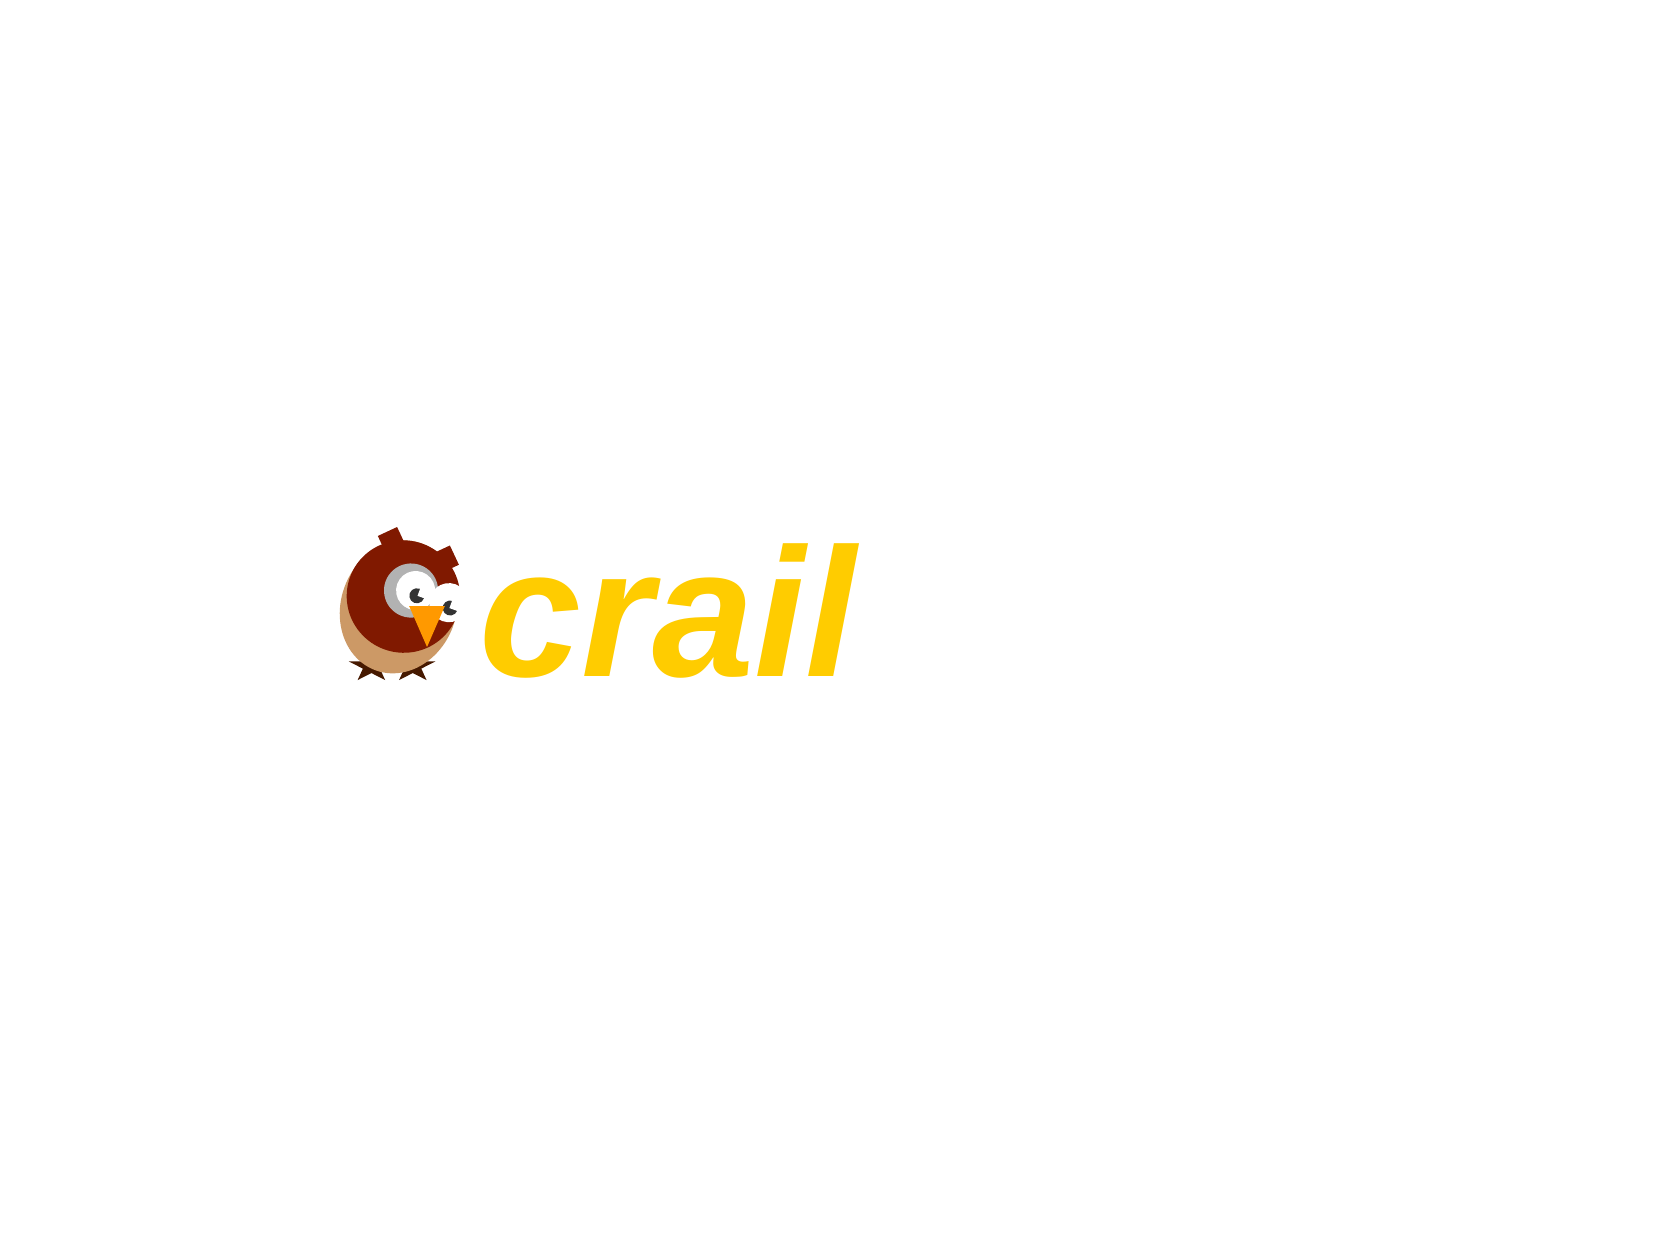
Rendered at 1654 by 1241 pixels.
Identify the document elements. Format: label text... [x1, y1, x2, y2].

text_box crail [465, 510, 954, 716]
text_box [339, 527, 469, 681]
